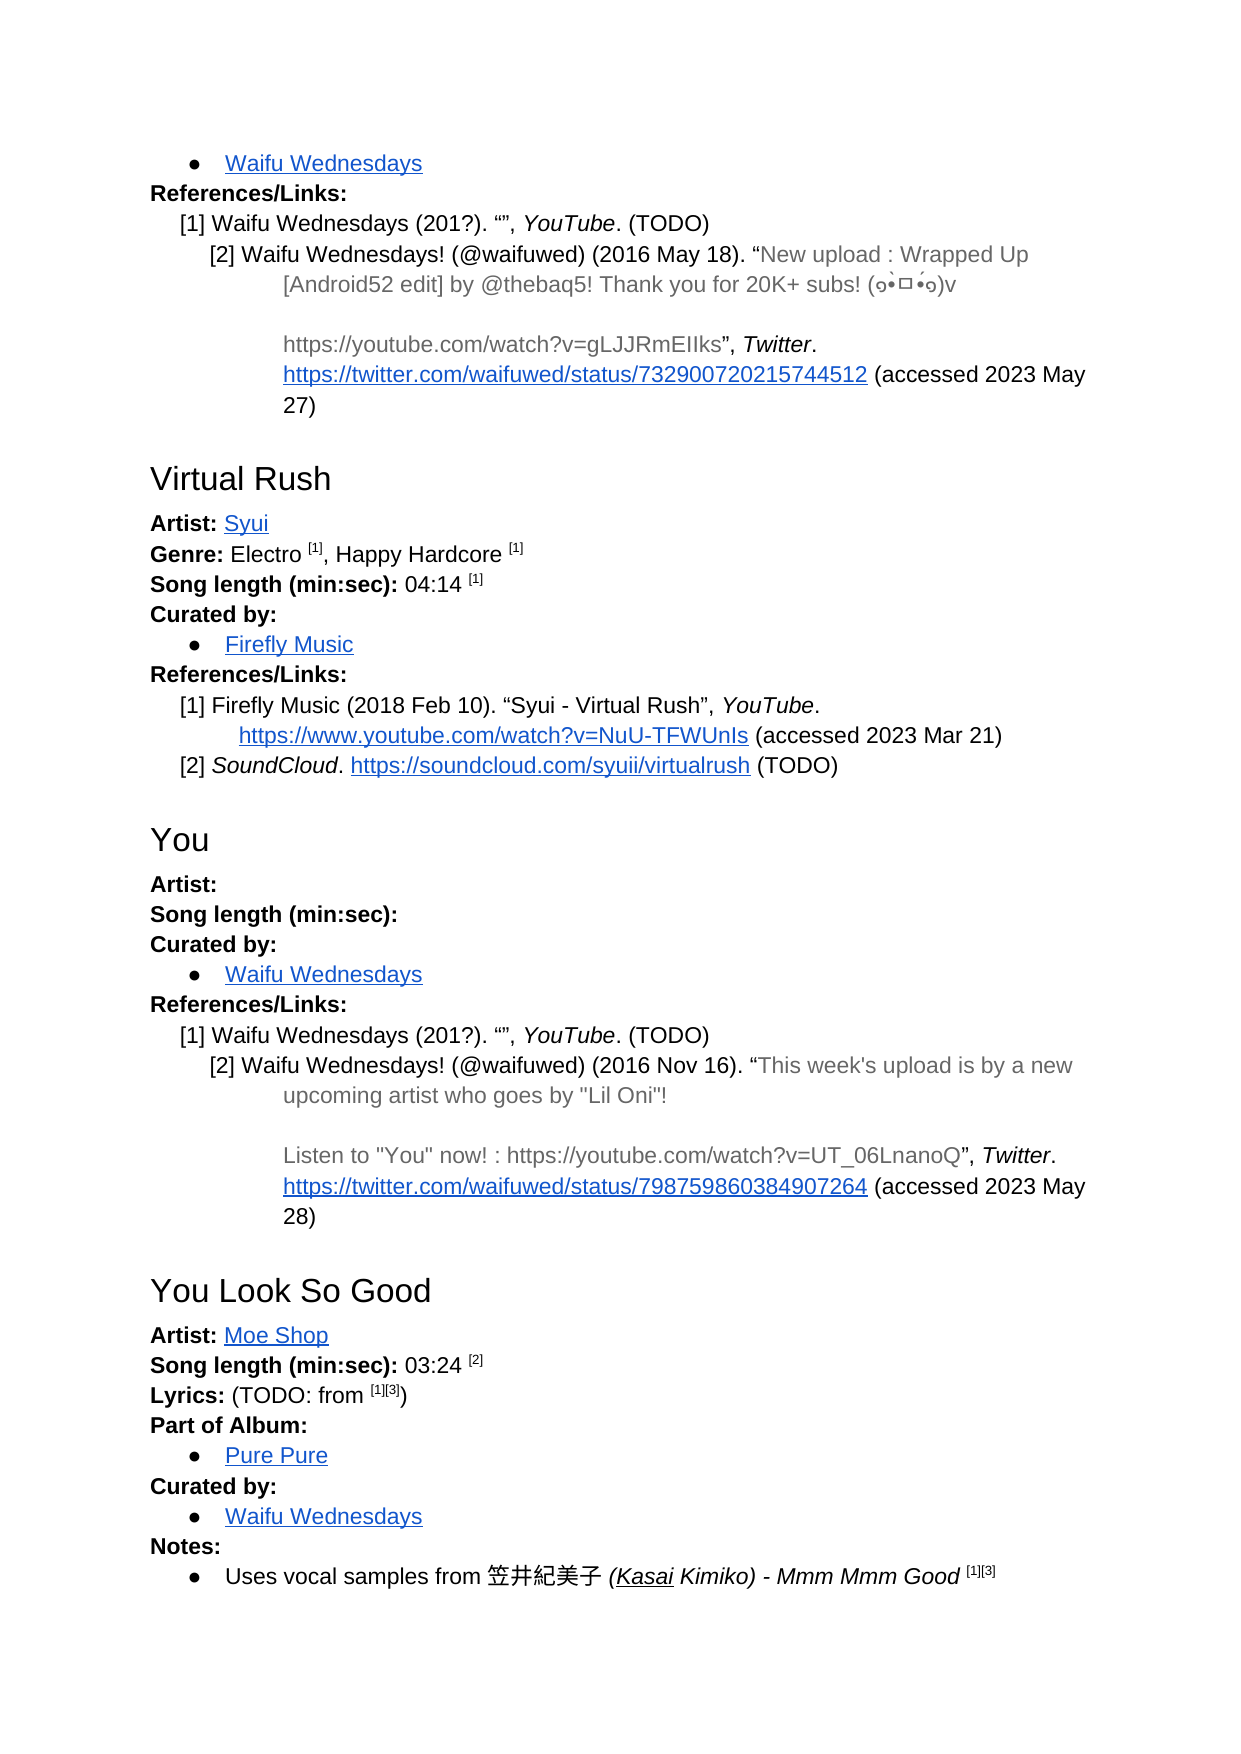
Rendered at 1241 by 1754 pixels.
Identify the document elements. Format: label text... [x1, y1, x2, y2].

subtitle Virtual Rush [150, 459, 1090, 498]
text References/Links: [150, 991, 1090, 1018]
text [1] Firefly Music (2018 Feb 10). “Syui - Virtual Rush”, YouTube. https://www.youtube.com/watch?v=NuU-TFWUnIs (accessed 2023 Mar 21) [179, 692, 1090, 748]
list Waifu Wednesdays [187, 1503, 1090, 1529]
text Curated by: [150, 931, 1090, 957]
text [1] Waifu Wednesdays (201?). “”, YouTube. (TODO) [179, 210, 1090, 237]
text Artist: [150, 871, 1090, 897]
text [1] Waifu Wednesdays (201?). “”, YouTube. (TODO) [179, 1022, 1090, 1048]
text References/Links: [150, 180, 1090, 207]
text Part of Album: [150, 1412, 1090, 1438]
text Lyrics: (TODO: from [1][3]) [150, 1382, 1090, 1408]
text Curated by: [150, 601, 1090, 627]
text Song length (min:sec): [150, 901, 1090, 927]
list Firefly Music [187, 631, 1090, 657]
text Song length (min:sec): 04:14 [1] [150, 571, 1090, 597]
list Pure Pure [187, 1442, 1090, 1469]
subtitle You [150, 820, 1090, 858]
text References/Links: [150, 661, 1090, 688]
list Waifu Wednesdays [187, 961, 1090, 988]
list Uses vocal samples from 笠井紀美子 (Kasai Kimiko) - Mmm Mmm Good [1][3] [187, 1563, 1090, 1589]
text Notes: [150, 1533, 1090, 1559]
text [2] SoundCloud. https://soundcloud.com/syuii/virtualrush (TODO) [179, 752, 1090, 778]
text Artist: Moe Shop [150, 1322, 1090, 1348]
text [2] Waifu Wednesdays! (@waifuwed) (2016 May 18). “New upload : Wrapped Up [Android52 edit] by @thebaq5! Thank you for 20K+ subs! (๑•̀ㅁ•́๑)v https://youtube.com/watch?v=gLJJRmEIIks”, Twitter. https://twitter.com/waifuwed/status/732900720215744512 (accessed 2023 May 27) [209, 241, 1090, 418]
list Waifu Wednesdays [187, 150, 1090, 176]
text Artist: Syui [150, 510, 1090, 537]
subtitle You Look So Good [150, 1271, 1090, 1309]
text [2] Waifu Wednesdays! (@waifuwed) (2016 Nov 16). “This week's upload is by a new upcoming artist who goes by "Lil Oni"! Listen to "You" now! : https://youtube.com/watch?v=UT_06LnanoQ”, Twitter. https://twitter.com/waifuwed/status/798759860384907264 (accessed 2023 May 28) [209, 1052, 1090, 1229]
text Song length (min:sec): 03:24 [2] [150, 1352, 1090, 1378]
text Genre: Electro [1], Happy Hardcore [1] [150, 541, 1090, 567]
text Curated by: [150, 1473, 1090, 1499]
